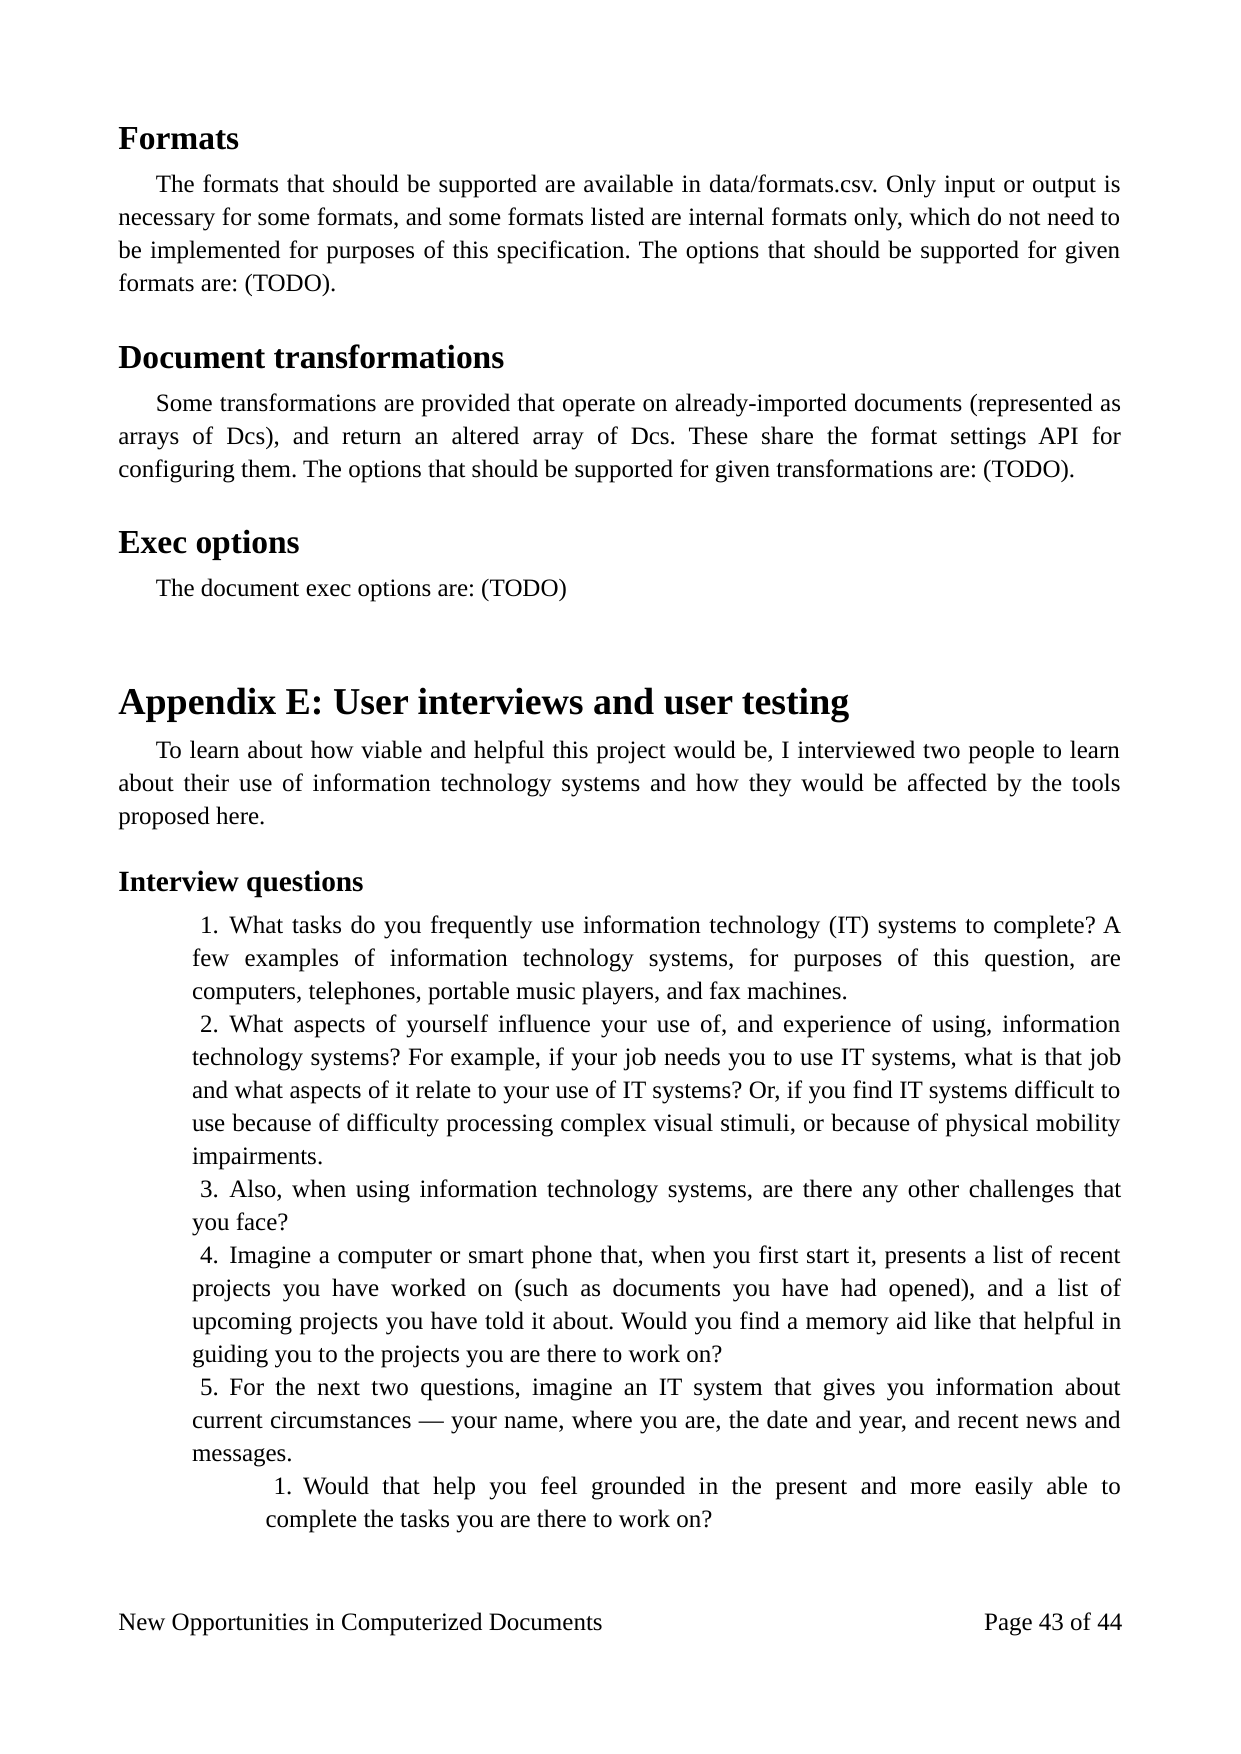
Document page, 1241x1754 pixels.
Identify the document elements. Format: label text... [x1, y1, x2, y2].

text Some transformations are provided that operate on already-imported documents (represented as arrays of Dcs), and return an altered array of Dcs. These share the format settings API for configuring them. The options that should be supported for given transformations are: (TODO). [118, 388, 1122, 483]
text The document exec options are: (TODO) [118, 573, 1122, 602]
list Also, when using information technology systems, are there any other challenges that you face? [162, 1174, 1122, 1236]
subtitle Appendix E: User interviews and user testing [118, 679, 1122, 723]
text To learn about how viable and helpful this project would be, I interviewed two people to learn about their use of information technology systems and how they would be affected by the tools proposed here. [118, 735, 1122, 830]
list What aspects of yourself influence your use of, and experience of using, information technology systems? For example, if your job needs you to use IT systems, what is that job and what aspects of it relate to your use of IT systems? Or, if you find IT systems difficult to use because of difficulty processing complex visual stimuli, or because of physical mobility impairments. [162, 1009, 1122, 1170]
list For the next two questions, imagine an IT system that gives you information about current circumstances — your name, where you are, the date and year, and recent news and messages. [162, 1372, 1122, 1467]
subtitle Interview questions [118, 863, 1122, 897]
list Imagine a computer or smart phone that, when you first start it, presents a list of recent projects you have worked on (such as documents you have had opened), and a list of upcoming projects you have told it about. Would you find a memory aid like that helpful in guiding you to the projects you are there to work on? [162, 1240, 1122, 1368]
subtitle Exec options [118, 522, 1122, 561]
subtitle Document transformations [118, 337, 1122, 375]
list What tasks do you frequently use information technology (IT) systems to complete? A few examples of information technology systems, for purposes of this question, are computers, telephones, portable music players, and fax machines. [162, 910, 1122, 1004]
text The formats that should be supported are available in data/formats.csv. Only input or output is necessary for some formats, and some formats listed are internal formats only, which do not need to be implemented for purposes of this specification. The options that should be supported for given formats are: (TODO). [118, 169, 1122, 297]
subtitle Formats [118, 118, 1122, 157]
list Would that help you feel grounded in the present and more easily able to complete the tasks you are there to work on? [236, 1471, 1122, 1533]
